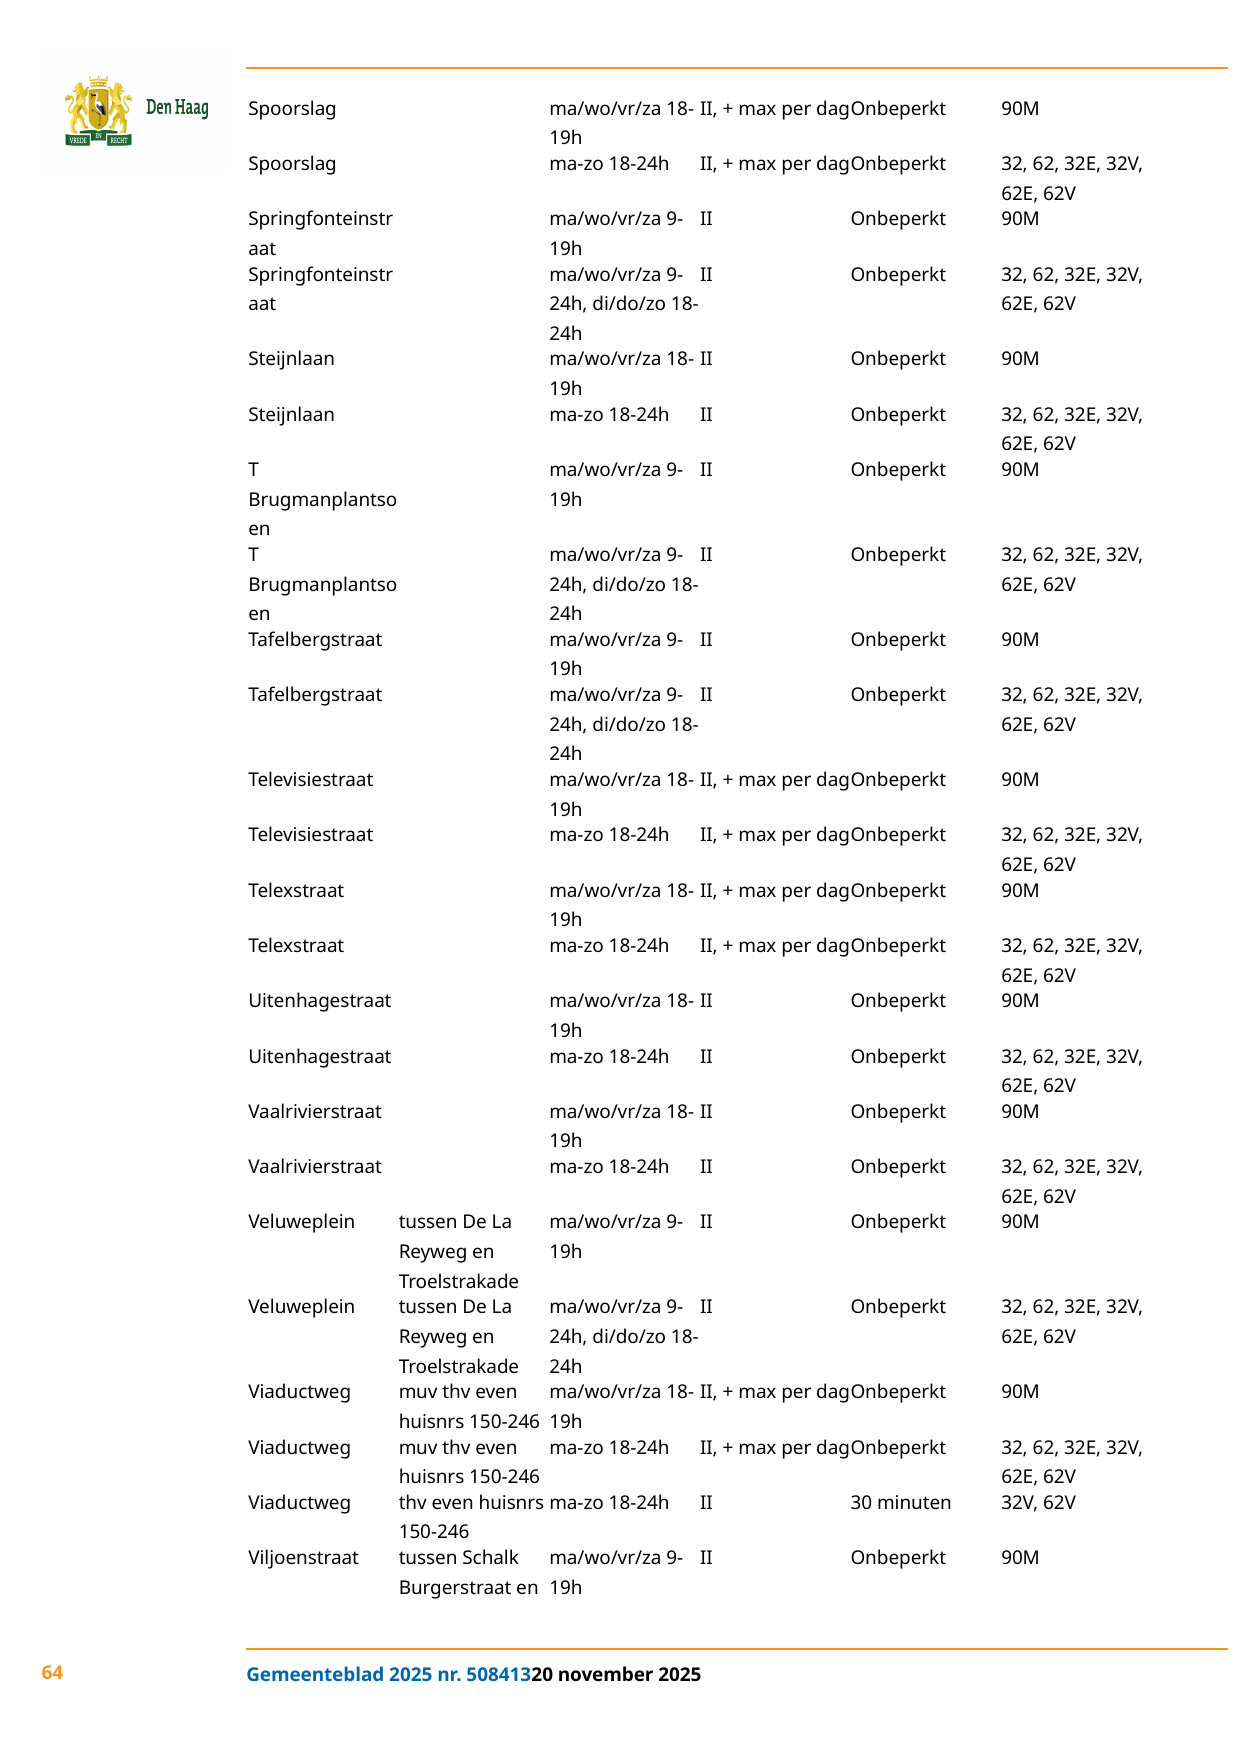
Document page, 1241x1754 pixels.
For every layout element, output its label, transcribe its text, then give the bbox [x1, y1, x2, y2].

table_cell [399, 1154, 549, 1209]
table_cell [399, 541, 549, 626]
table_cell muv thv even huisnrs 150-246 [399, 1434, 549, 1489]
table_cell ma-zo 18-24h [549, 1434, 700, 1489]
table_cell 90M [1001, 456, 1152, 541]
table_cell [399, 456, 549, 541]
table_cell Onbeperkt [850, 626, 1001, 681]
table_cell ma/wo/vr/za 9-19h [549, 626, 700, 681]
table_cell ma/wo/vr/za 18-19h [549, 95, 700, 150]
table_cell ma-zo 18-24h [549, 1154, 700, 1209]
table_cell Springfonteinstraat [248, 205, 398, 261]
table_cell II [700, 205, 850, 261]
table_cell [399, 261, 549, 346]
table_cell 90M [1001, 1545, 1152, 1600]
table_cell Viaductweg [248, 1489, 398, 1544]
table_cell II [700, 1294, 850, 1378]
table_cell tussen De La Reyweg en Troelstrakade [399, 1209, 549, 1294]
table_cell 90M [1001, 766, 1152, 822]
table_cell [399, 932, 549, 987]
table_cell II, + max per dag [700, 822, 850, 877]
table_cell 90M [1001, 1098, 1152, 1153]
table_cell Onbeperkt [850, 1209, 1001, 1294]
table_cell Televisiestraat [248, 822, 398, 877]
table_cell Onbeperkt [850, 766, 1001, 822]
table_cell [399, 626, 549, 681]
table_cell thv even huisnrs 150-246 [399, 1489, 549, 1544]
table_cell Onbeperkt [850, 150, 1001, 205]
table_cell Viaductweg [248, 1434, 398, 1489]
table_cell Onbeperkt [850, 346, 1001, 401]
table_cell II [700, 401, 850, 456]
table_cell 90M [1001, 1209, 1152, 1294]
table_cell [399, 95, 549, 150]
table_cell Onbeperkt [850, 456, 1001, 541]
table_cell Veluweplein [248, 1209, 398, 1294]
table_cell Vaalrivierstraat [248, 1098, 398, 1153]
table_cell Tafelbergstraat [248, 626, 398, 681]
table_cell II [700, 1489, 850, 1544]
table_cell Onbeperkt [850, 1545, 1001, 1600]
table_cell tussen De La Reyweg en Troelstrakade [399, 1294, 549, 1378]
table_cell ma/wo/vr/za 9-19h [549, 456, 700, 541]
table_cell Onbeperkt [850, 261, 1001, 346]
table_cell ma/wo/vr/za 9-19h [549, 1209, 700, 1294]
table_cell ma/wo/vr/za 18-19h [549, 877, 700, 932]
table_cell Onbeperkt [850, 877, 1001, 932]
table_cell Onbeperkt [850, 541, 1001, 626]
table_cell [399, 988, 549, 1043]
table_cell 32, 62, 32E, 32V, 62E, 62V [1001, 401, 1152, 456]
table_cell Viaductweg [248, 1379, 398, 1434]
table_cell ma-zo 18-24h [549, 1489, 700, 1544]
table_cell Onbeperkt [850, 1379, 1001, 1434]
table_cell 32, 62, 32E, 32V, 62E, 62V [1001, 1434, 1152, 1489]
table_cell Onbeperkt [850, 95, 1001, 150]
table_cell II [700, 456, 850, 541]
table_cell Spoorslag [248, 150, 398, 205]
table_cell [399, 822, 549, 877]
table_cell Onbeperkt [850, 1043, 1001, 1098]
table_cell Onbeperkt [850, 205, 1001, 261]
table_cell Steijnlaan [248, 401, 398, 456]
table_cell ma-zo 18-24h [549, 822, 700, 877]
picture [41, 47, 231, 172]
table_cell T Brugmanplantsoen [248, 456, 398, 541]
table_cell II [700, 1545, 850, 1600]
table_cell II [700, 1154, 850, 1209]
table_cell ma-zo 18-24h [549, 401, 700, 456]
table_cell T Brugmanplantsoen [248, 541, 398, 626]
table_cell ma/wo/vr/za 9-19h [549, 1545, 700, 1600]
table_cell II, + max per dag [700, 877, 850, 932]
table_cell 32, 62, 32E, 32V, 62E, 62V [1001, 150, 1152, 205]
table_cell Televisiestraat [248, 766, 398, 822]
table_cell ma/wo/vr/za 18-19h [549, 346, 700, 401]
table_cell Onbeperkt [850, 822, 1001, 877]
table_cell ma/wo/vr/za 18-19h [549, 988, 700, 1043]
table_cell [399, 205, 549, 261]
table_cell ma/wo/vr/za 18-19h [549, 766, 700, 822]
table_cell 32, 62, 32E, 32V, 62E, 62V [1001, 932, 1152, 987]
table_cell Onbeperkt [850, 1434, 1001, 1489]
table_cell II [700, 1209, 850, 1294]
table_cell ma-zo 18-24h [549, 150, 700, 205]
table_cell ma/wo/vr/za 9-24h, di/do/zo 18-24h [549, 541, 700, 626]
table_cell ma/wo/vr/za 9-24h, di/do/zo 18-24h [549, 681, 700, 766]
table_cell [399, 346, 549, 401]
table_cell II, + max per dag [700, 95, 850, 150]
table_cell II [700, 988, 850, 1043]
table_cell Onbeperkt [850, 1098, 1001, 1153]
table_cell II, + max per dag [700, 1434, 850, 1489]
table_cell tussen Schalk Burgerstraat en [399, 1545, 549, 1600]
table_cell Uitenhagestraat [248, 988, 398, 1043]
table_cell ma/wo/vr/za 18-19h [549, 1098, 700, 1153]
table_cell Uitenhagestraat [248, 1043, 398, 1098]
table_cell Springfonteinstraat [248, 261, 398, 346]
table_cell Veluweplein [248, 1294, 398, 1378]
table_cell [399, 1098, 549, 1153]
table_cell II [700, 1098, 850, 1153]
table_cell II, + max per dag [700, 1379, 850, 1434]
table_cell 90M [1001, 95, 1152, 150]
table_cell Onbeperkt [850, 1154, 1001, 1209]
table_cell II [700, 681, 850, 766]
table_cell Spoorslag [248, 95, 398, 150]
table_cell ma-zo 18-24h [549, 932, 700, 987]
table_cell II [700, 261, 850, 346]
table_cell Telexstraat [248, 932, 398, 987]
table_cell 90M [1001, 877, 1152, 932]
table_cell Tafelbergstraat [248, 681, 398, 766]
table_cell ma-zo 18-24h [549, 1043, 700, 1098]
table_cell Onbeperkt [850, 681, 1001, 766]
table_cell [399, 401, 549, 456]
table_cell 32, 62, 32E, 32V, 62E, 62V [1001, 261, 1152, 346]
table_cell 30 minuten [850, 1489, 1001, 1544]
table_cell [399, 681, 549, 766]
table_cell 32, 62, 32E, 32V, 62E, 62V [1001, 822, 1152, 877]
table_cell Vaalrivierstraat [248, 1154, 398, 1209]
table_cell Viljoenstraat [248, 1545, 398, 1600]
table_cell 90M [1001, 1379, 1152, 1434]
table_cell 32, 62, 32E, 32V, 62E, 62V [1001, 1294, 1152, 1378]
table_cell 32, 62, 32E, 32V, 62E, 62V [1001, 541, 1152, 626]
table_cell Onbeperkt [850, 988, 1001, 1043]
table_cell [399, 150, 549, 205]
table_cell ma/wo/vr/za 9-24h, di/do/zo 18-24h [549, 1294, 700, 1378]
table_cell ma/wo/vr/za 18-19h [549, 1379, 700, 1434]
table_cell 32, 62, 32E, 32V, 62E, 62V [1001, 681, 1152, 766]
table_cell II [700, 346, 850, 401]
table_cell 32, 62, 32E, 32V, 62E, 62V [1001, 1154, 1152, 1209]
table_cell 32V, 62V [1001, 1489, 1152, 1544]
table_cell ma/wo/vr/za 9-24h, di/do/zo 18-24h [549, 261, 700, 346]
table_cell II [700, 1043, 850, 1098]
table_cell 90M [1001, 626, 1152, 681]
table_cell Onbeperkt [850, 401, 1001, 456]
table_cell II [700, 626, 850, 681]
table_cell Onbeperkt [850, 932, 1001, 987]
table_cell ma/wo/vr/za 9-19h [549, 205, 700, 261]
table_cell Steijnlaan [248, 346, 398, 401]
table_cell 90M [1001, 988, 1152, 1043]
table_cell II [700, 541, 850, 626]
table_cell II, + max per dag [700, 766, 850, 822]
table_cell Telexstraat [248, 877, 398, 932]
table_cell 90M [1001, 346, 1152, 401]
table_cell 32, 62, 32E, 32V, 62E, 62V [1001, 1043, 1152, 1098]
table_cell 90M [1001, 205, 1152, 261]
table_cell muv thv even huisnrs 150-246 [399, 1379, 549, 1434]
table_cell Onbeperkt [850, 1294, 1001, 1378]
table_cell [399, 1043, 549, 1098]
table_cell II, + max per dag [700, 150, 850, 205]
table_cell [399, 877, 549, 932]
table_cell [399, 766, 549, 822]
table_cell II, + max per dag [700, 932, 850, 987]
